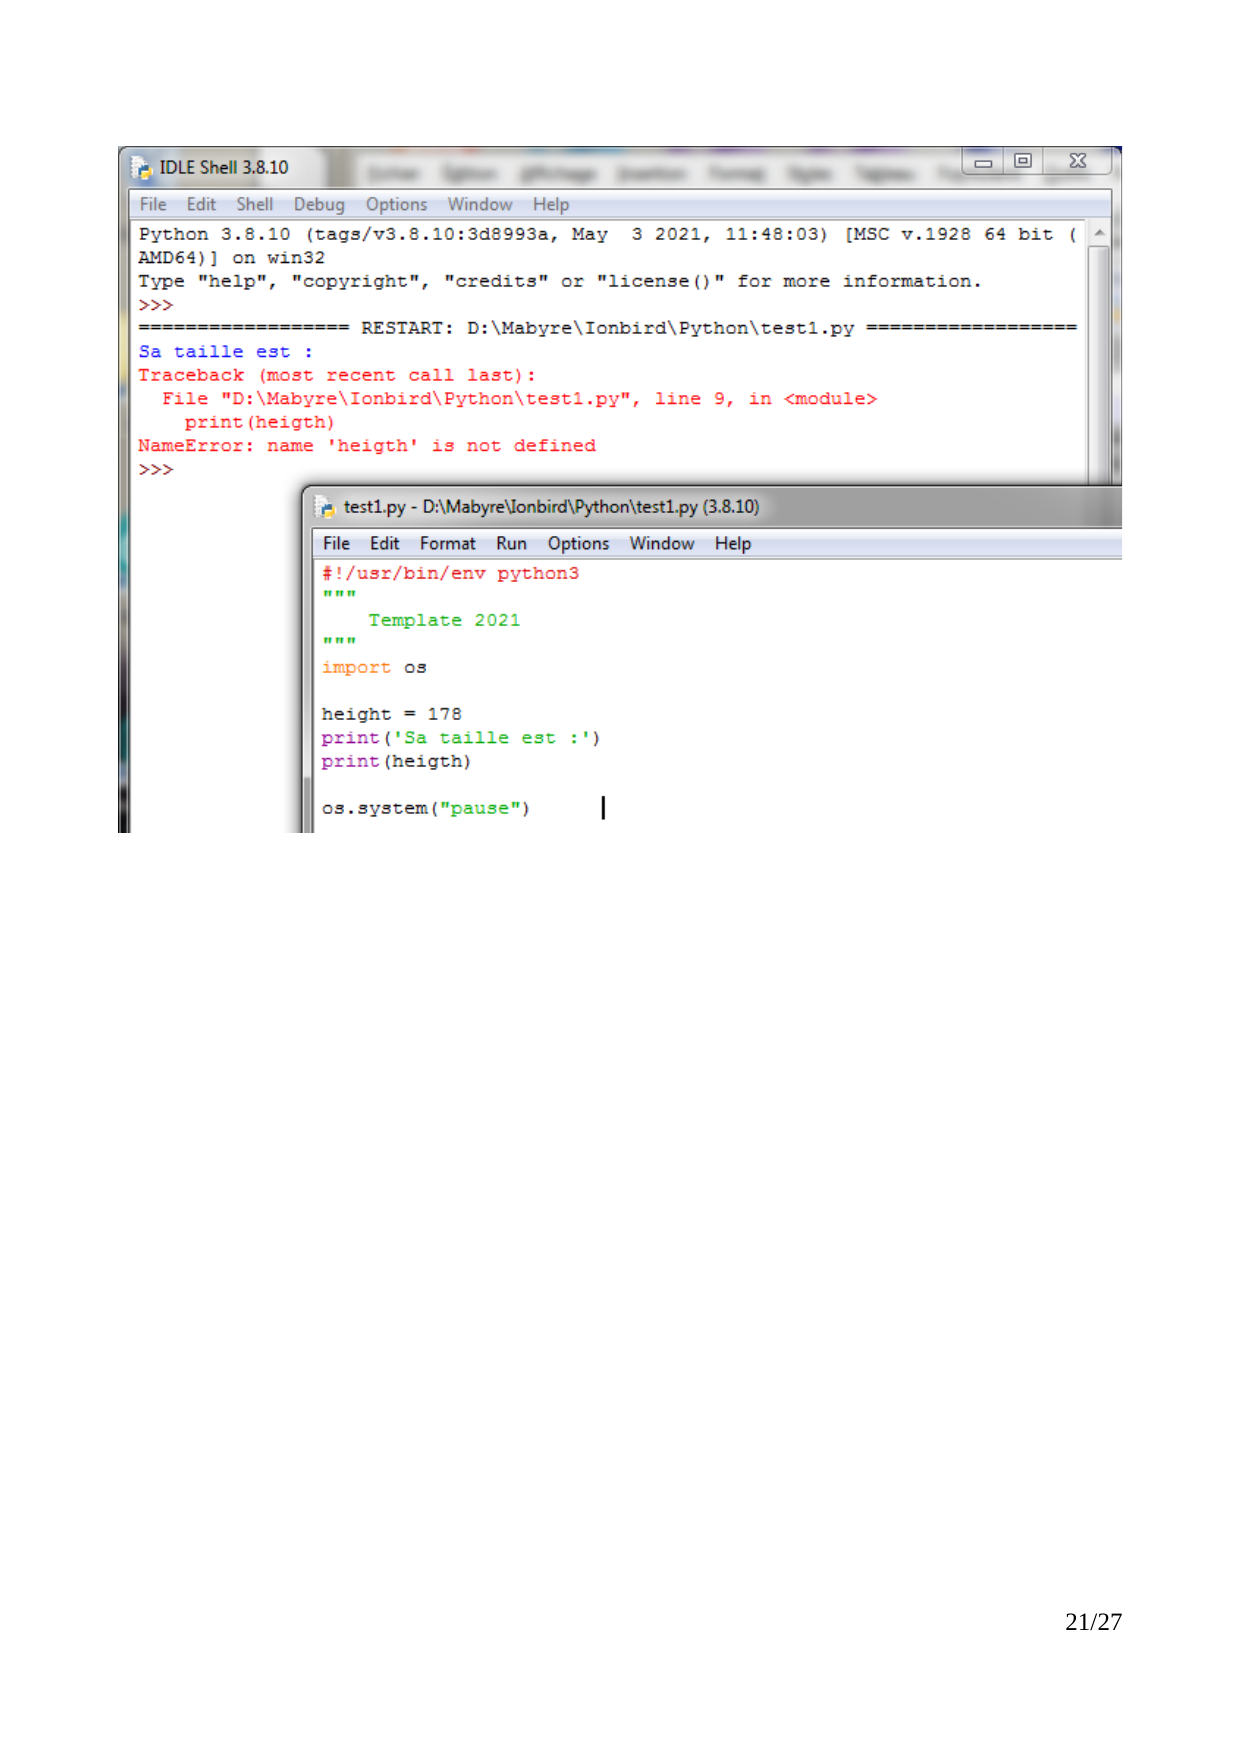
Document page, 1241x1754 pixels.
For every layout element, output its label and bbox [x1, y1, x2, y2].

picture [118, 146, 1123, 833]
